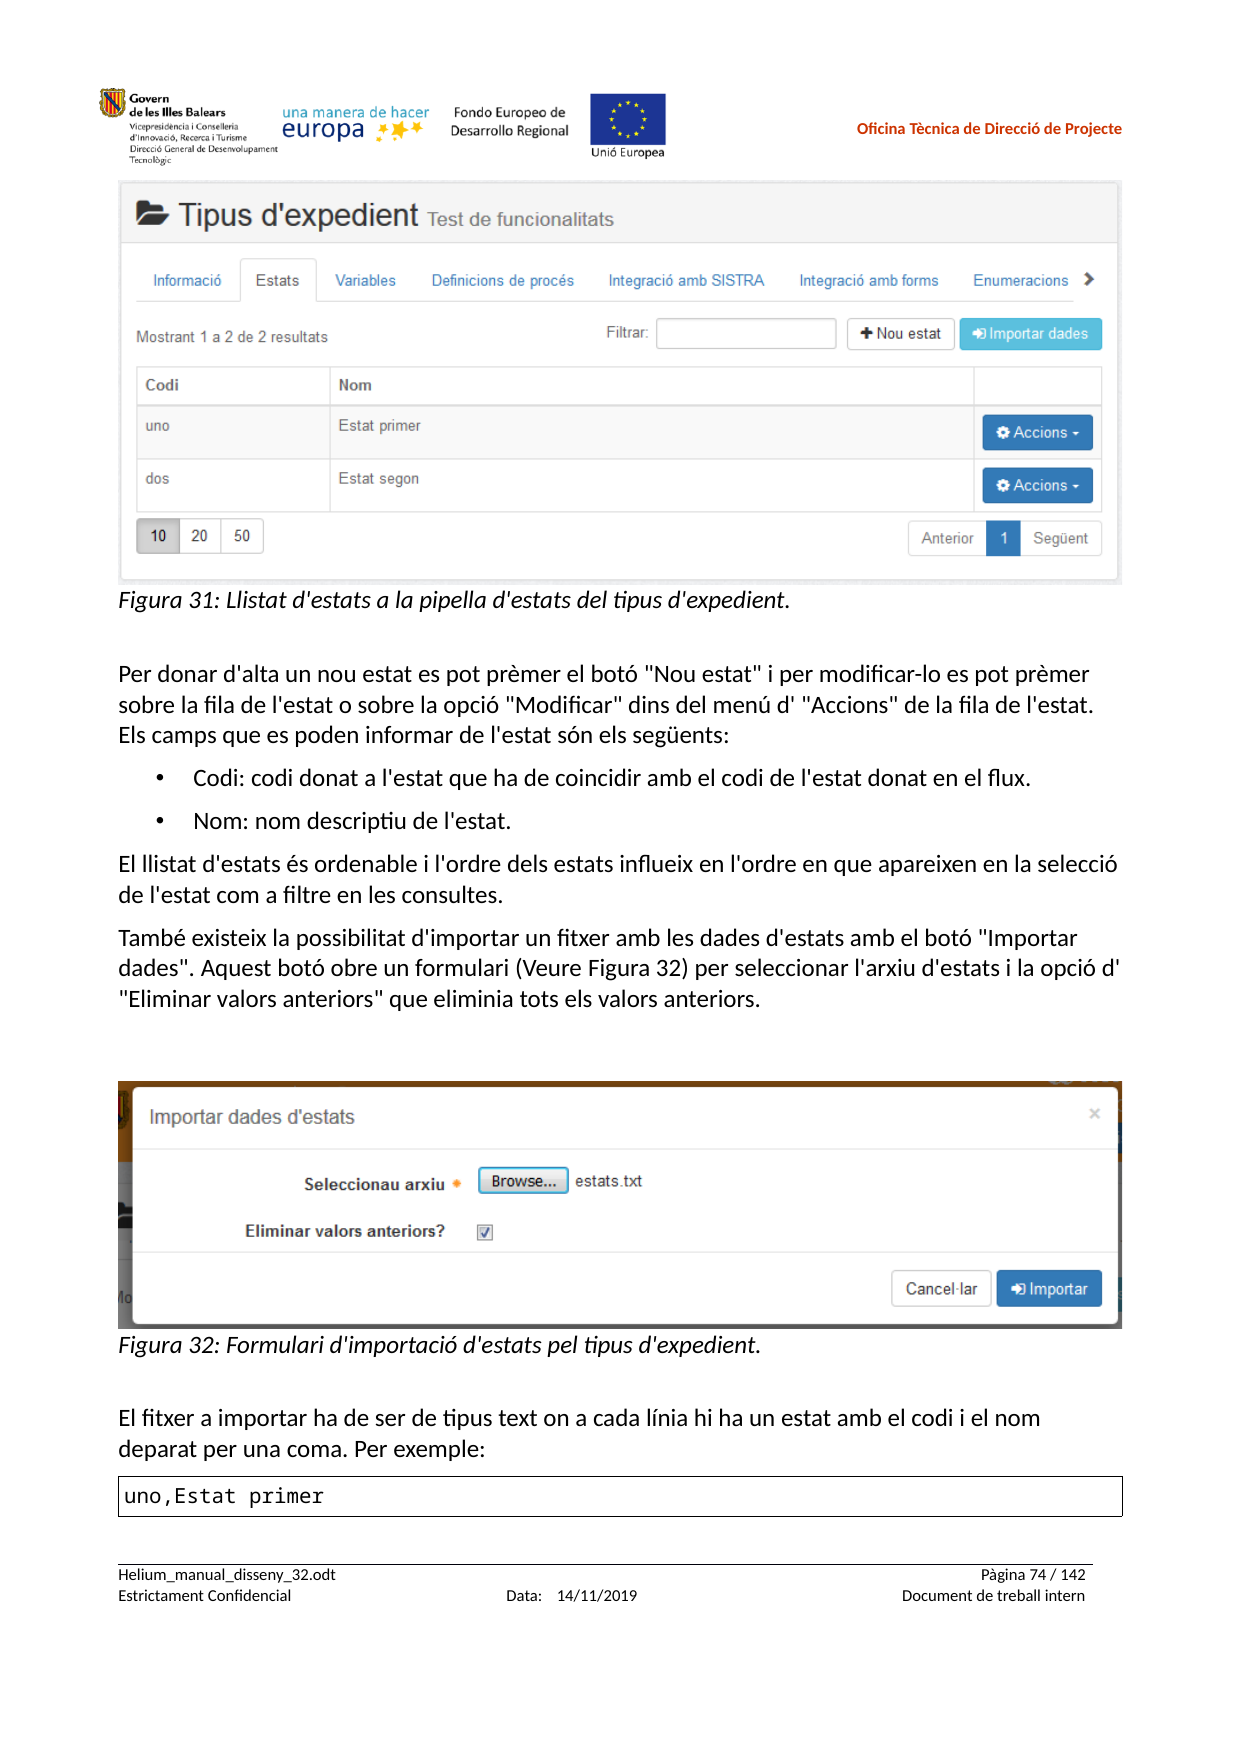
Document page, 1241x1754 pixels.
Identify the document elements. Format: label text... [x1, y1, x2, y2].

text El llistat d'estats és ordenable i l'ordre dels estats influeix en l'ordre en que apareixen en la selecció de l'estat com a filtre en les consultes. [118, 848, 1122, 909]
text També existeix la possibilitat d'importar un fitxer amb les dades d'estats amb el botó "Importar dades". Aquest botó obre un formulari (Veure Figura 32) per seleccionar l'arxiu d'estats i la opció d' "Eliminar valors anteriors" que eliminia tots els valors anteriors. [118, 922, 1122, 1013]
table_header uno,Estat primer [119, 1477, 1122, 1516]
picture [118, 1081, 1123, 1329]
text Figura 32: Formulari d'importació d'estats pel tipus d'expedient. [118, 1329, 1122, 1359]
text El fitxer a importar ha de ser de tipus text on a cada línia hi ha un estat amb el codi i el nom deparat per una coma. Per exemple: [118, 1402, 1122, 1463]
text Figura 31: Llistat d'estats a la pipella d'estats del tipus d'expedient. [118, 585, 1122, 615]
list Nom: nom descriptiu de l'estat. [156, 805, 1122, 836]
text Per donar d'alta un nou estat es pot prèmer el botó "Nou estat" i per modificar-lo es pot prèmer sobre la fila de l'estat o sobre la opció "Modificar" dins del menú d' "Accions" de la fila de l'estat. Els camps que es poden informar de l'estat són els següents: [118, 658, 1122, 750]
picture [99, 87, 668, 166]
picture [118, 180, 1123, 585]
list Codi: codi donat a l'estat que ha de coincidir amb el codi de l'estat donat en el flux. [156, 762, 1122, 793]
